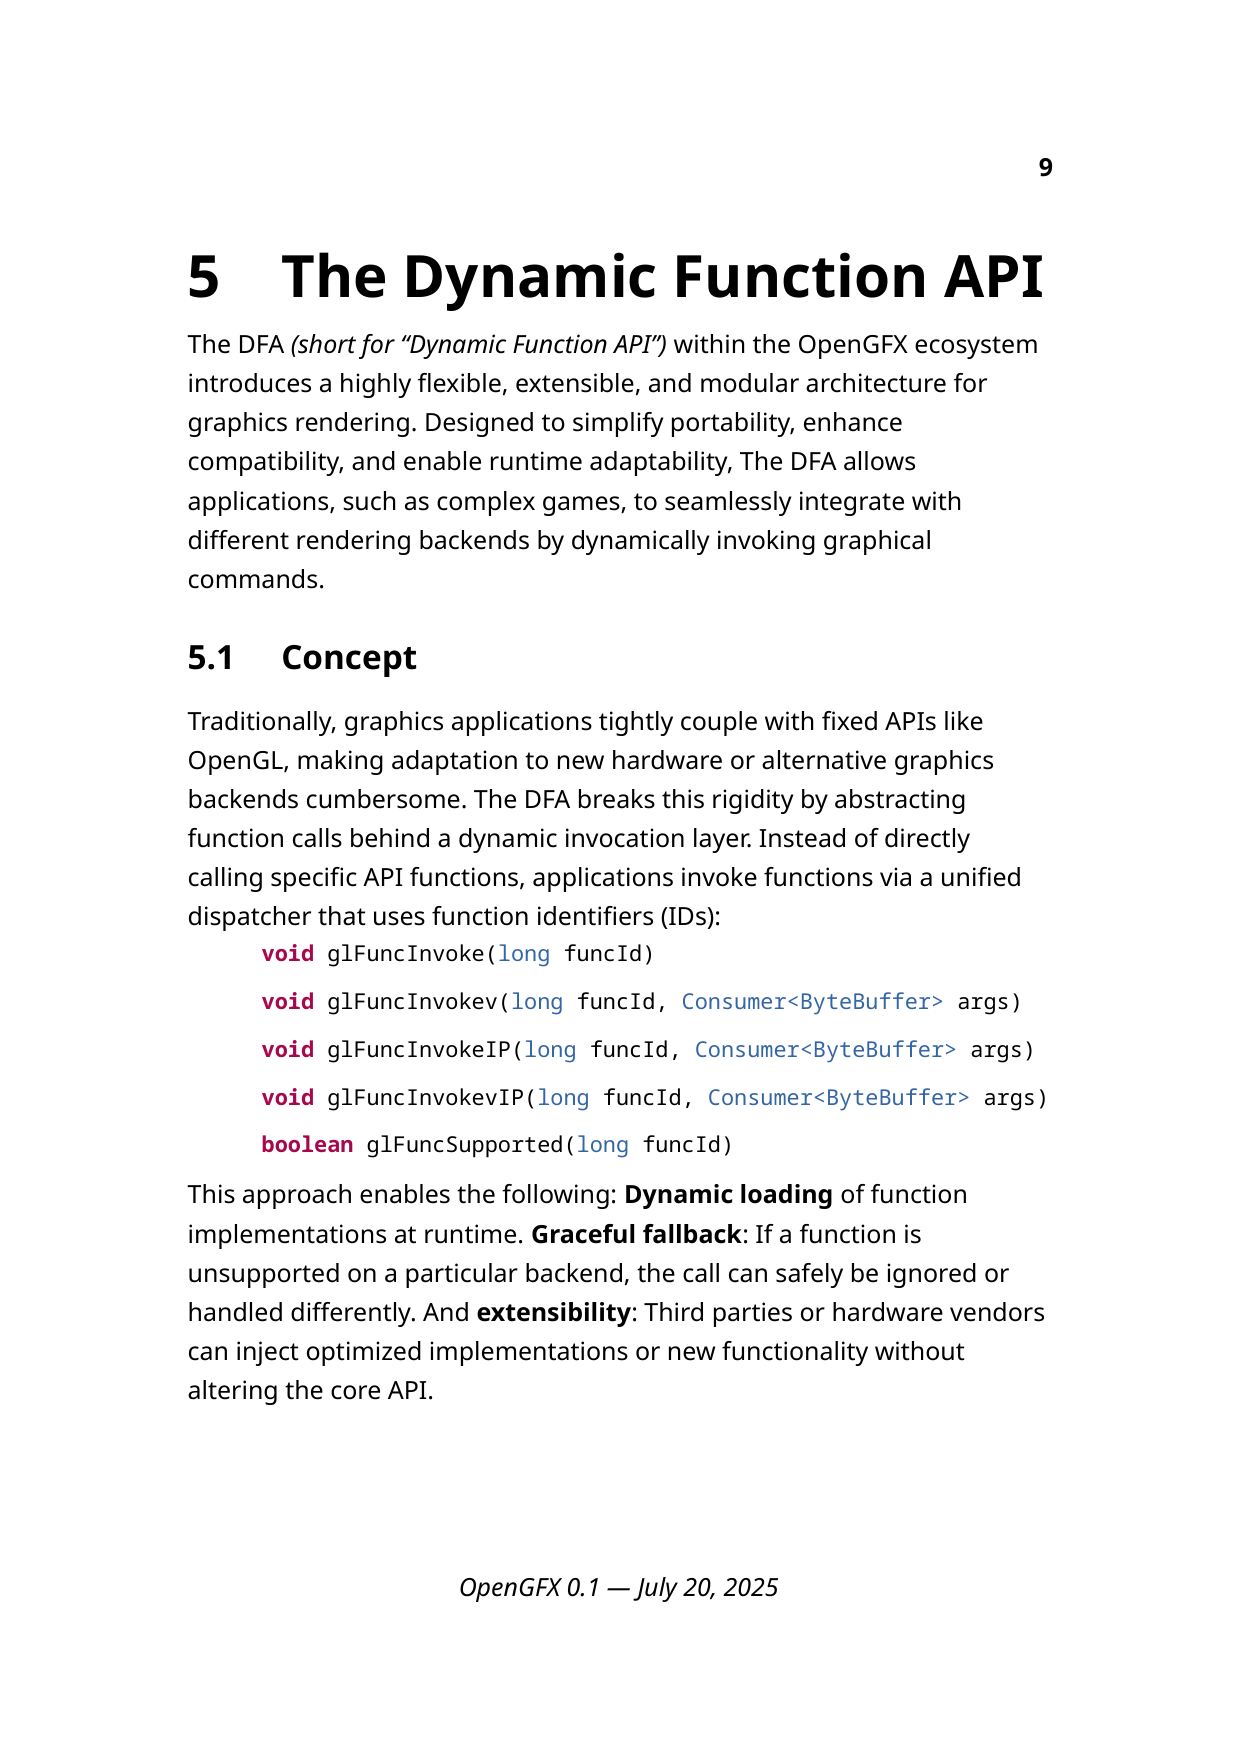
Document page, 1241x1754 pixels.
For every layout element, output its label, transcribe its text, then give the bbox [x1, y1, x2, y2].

text void glFuncInvokevIP(long funcId, Consumer<ByteBuffer> args) [261, 1082, 1053, 1111]
subtitle 5 The Dynamic Function API [187, 235, 1053, 314]
text void glFuncInvokeIP(long funcId, Consumer<ByteBuffer> args) [261, 1034, 1053, 1063]
text This approach enables the following: Dynamic loading of function implementations at runtime. Graceful fallback: If a function is unsupported on a particular backend, the call can safely be ignored or handled differently. And extensibility: Third parties or hardware vendors can inject optimized implementations or new functionality without altering the core API. [187, 1177, 1053, 1407]
text The DFA (short for “Dynamic Function API”) within the OpenGFX ecosystem introduces a highly flexible, extensible, and modular architecture for graphics rendering. Designed to simplify portability, enhance compatibility, and enable runtime adaptability, The DFA allows applications, such as complex games, to seamlessly integrate with different rendering backends by dynamically invoking graphical commands. [187, 327, 1053, 596]
subtitle 5.1 Concept [187, 634, 1053, 679]
text void glFuncInvoke(long funcId) [261, 938, 1053, 968]
text Traditionally, graphics applications tightly couple with fixed APIs like OpenGL, making adaptation to new hardware or alternative graphics backends cumbersome. The DFA breaks this rigidity by abstracting function calls behind a dynamic invocation layer. Instead of directly calling specific API functions, applications invoke functions via a unified dispatcher that uses function identifiers (IDs): [187, 703, 1053, 933]
text void glFuncInvokev(long funcId, Consumer<ByteBuffer> args) [261, 986, 1053, 1016]
text boolean glFuncSupported(long funcId) [261, 1129, 1053, 1159]
